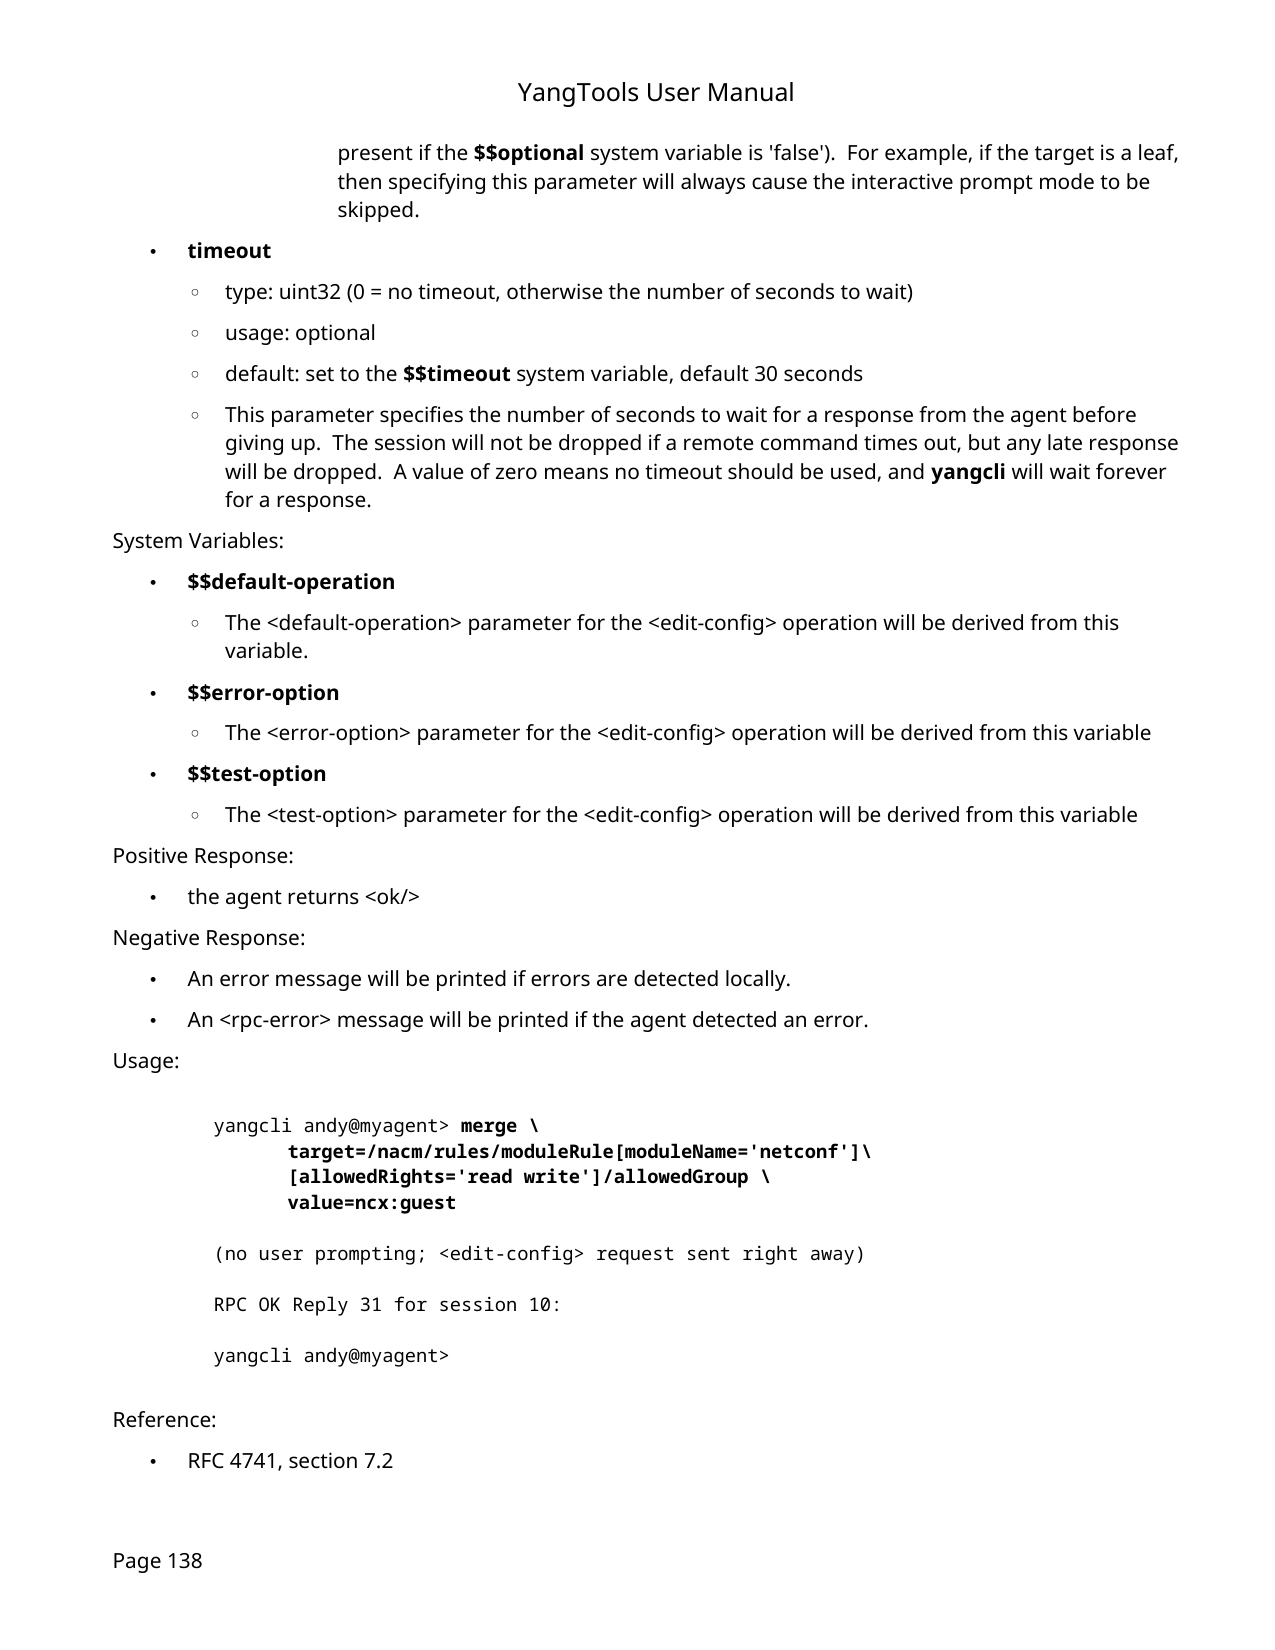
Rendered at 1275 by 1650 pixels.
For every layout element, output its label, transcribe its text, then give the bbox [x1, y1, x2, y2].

list present if the $$optional system variable is 'false'). For example, if the target is a leaf, then specifying this parameter will always cause the interactive prompt mode to be skipped. [300, 138, 1200, 224]
list $$test-option [150, 759, 1200, 788]
list type: uint32 (0 = no timeout, otherwise the number of seconds to wait) [187, 277, 1200, 306]
text Positive Response: [112, 841, 1200, 870]
list timeout [150, 236, 1200, 265]
list An <rpc-error> message will be printed if the agent detected an error. [150, 1005, 1200, 1033]
list $$default-operation [150, 567, 1200, 596]
list usage: optional [187, 318, 1200, 347]
list RFC 4741, section 7.2 [150, 1446, 1200, 1474]
text Negative Response: [112, 923, 1200, 952]
list The <error-option> parameter for the <edit-config> operation will be derived from this variable [187, 718, 1200, 747]
list The <default-operation> parameter for the <edit-config> operation will be derived from this variable. [187, 608, 1200, 665]
text Reference: [112, 1405, 1200, 1434]
text System Variables: [112, 526, 1200, 555]
text yangcli andy@myagent> merge \ target=/nacm/rules/moduleRule[moduleName='netconf']\ [allowedRights='read write']/allowedGroup \ value=ncx:guest (no user prompting; <edit-config> request sent right away) RPC OK Reply 31 for session 10: yangcli andy@myagent> [139, 1087, 1200, 1393]
list the agent returns <ok/> [150, 882, 1200, 911]
list default: set to the $$timeout system variable, default 30 seconds [187, 359, 1200, 388]
list An error message will be printed if errors are detected locally. [150, 964, 1200, 993]
text Usage: [112, 1046, 1200, 1074]
list This parameter specifies the number of seconds to wait for a response from the agent before giving up. The session will not be dropped if a remote command times out, but any late response will be dropped. A value of zero means no timeout should be used, and yangcli will wait forever for a response. [187, 400, 1200, 514]
list The <test-option> parameter for the <edit-config> operation will be derived from this variable [187, 800, 1200, 829]
list $$error-option [150, 678, 1200, 706]
